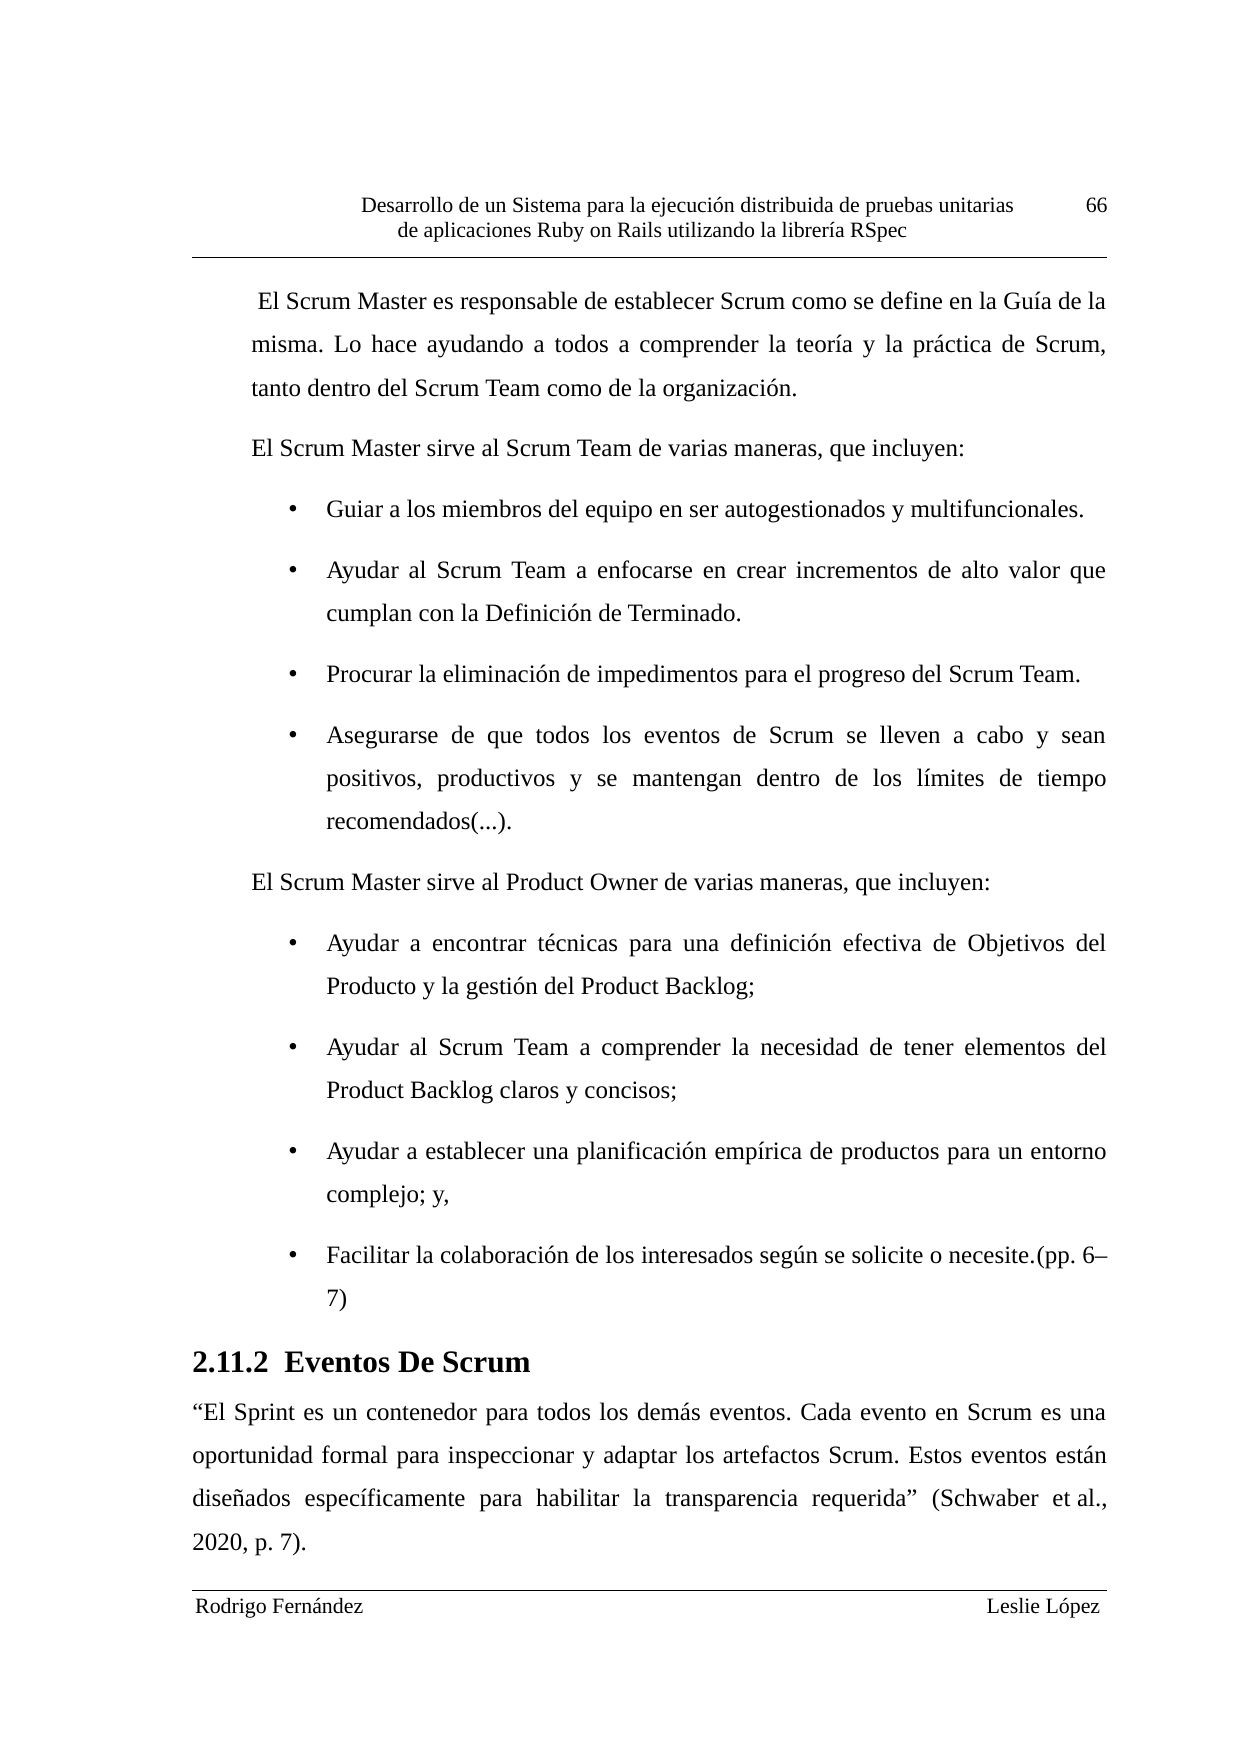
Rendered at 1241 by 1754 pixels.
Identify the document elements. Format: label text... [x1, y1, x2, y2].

list Guiar a los miembros del equipo en ser autogestionados y multifuncionales. [288, 494, 1107, 523]
list Asegurarse de que todos los eventos de Scrum se lleven a cabo y sean positivos, productivos y se mantengan dentro de los límites de tiempo recomendados(...). [288, 720, 1107, 835]
list “El Sprint es un contenedor para todos los demás eventos. Cada evento en Scrum es una oportunidad formal para inspeccionar y adaptar los artefactos Scrum. Estos eventos están diseñados específicamente para habilitar la transparencia requerida” (Schwaber et al., 2020, p. 7).⁠ [192, 1397, 1107, 1555]
text El Scrum Master sirve al Product Owner de varias maneras, que incluyen: [251, 867, 1107, 896]
list Ayudar al Scrum Team a enfocarse en crear incrementos de alto valor que cumplan con la Definición de Terminado. [288, 555, 1107, 627]
subtitle Eventos de Scrum [192, 1344, 1107, 1379]
list Facilitar la colaboración de los interesados según se solicite o necesite.(pp. 6–7)⁠ [288, 1240, 1107, 1312]
list Ayudar al Scrum Team a comprender la necesidad de tener elementos del Product Backlog claros y concisos; [288, 1032, 1107, 1104]
list Procurar la eliminación de impedimentos para el progreso del Scrum Team. [288, 659, 1107, 688]
text El Scrum Master es responsable de establecer Scrum como se define en la Guía de la misma. Lo hace ayudando a todos a comprender la teoría y la práctica de Scrum, tanto dentro del Scrum Team como de la organización. [251, 286, 1107, 401]
text El Scrum Master sirve al Scrum Team de varias maneras, que incluyen: [251, 433, 1107, 462]
list Ayudar a establecer una planificación empírica de productos para un entorno complejo; y, [288, 1136, 1107, 1208]
list Ayudar a encontrar técnicas para una definición efectiva de Objetivos del Producto y la gestión del Product Backlog; [288, 928, 1107, 1000]
